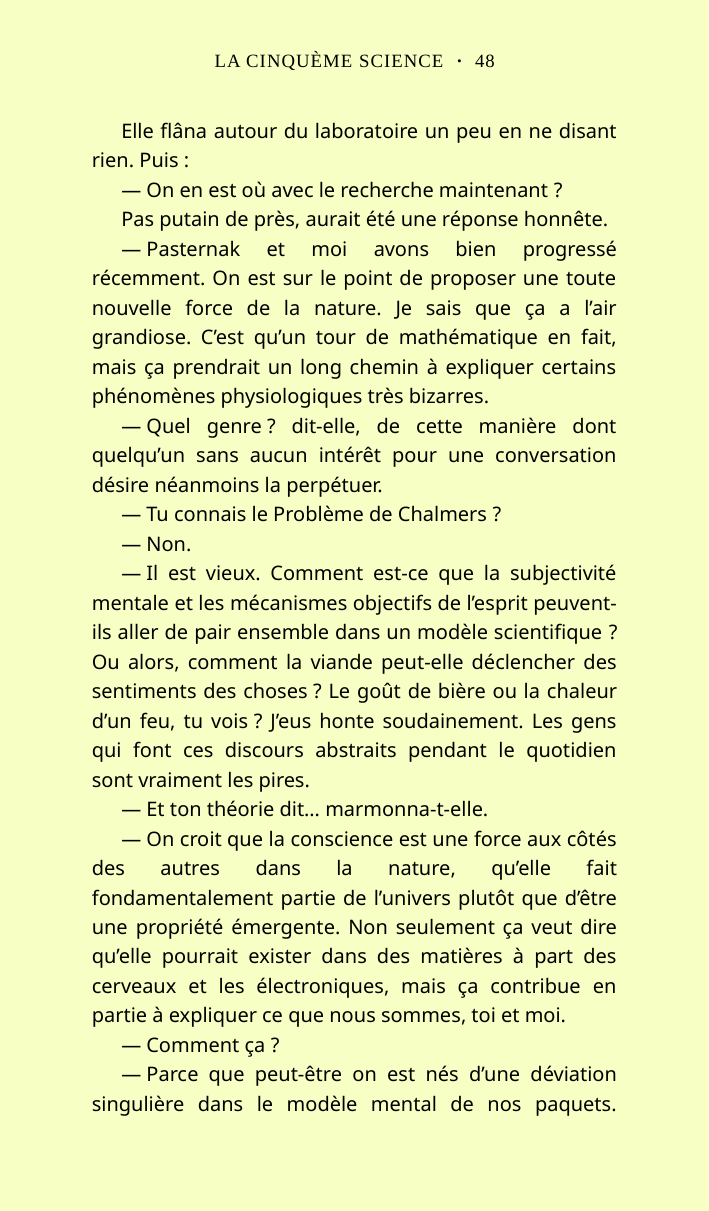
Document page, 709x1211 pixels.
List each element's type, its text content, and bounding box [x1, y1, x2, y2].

text — On croit que la conscience est une force aux côtés des autres dans la nature, qu’elle fait fondamentalement partie de l’univers plutôt que d’être une propriété émergente. Non seulement ça veut dire qu’elle pourrait exister dans des matières à part des cerveaux et les électroniques, mais ça contribue en partie à expliquer ce que nous sommes, toi et moi. [92, 822, 617, 1029]
text — Et ton théorie dit… marmonna-t-elle. [92, 793, 617, 822]
text — Non. [92, 528, 617, 557]
text Elle flâna autour du laboratoire un peu en ne disant rien. Puis : [92, 115, 617, 174]
text — Comment ça ? [92, 1029, 617, 1058]
text Pas putain de près, aurait été une réponse honnête. [92, 203, 617, 233]
text — Pasternak et moi avons bien progressé récemment. On est sur le point de proposer une toute nouvelle force de la nature. Je sais que ça a l’air grandiose. C’est qu’un tour de mathématique en fait, mais ça prendrait un long chemin à expliquer certains phénomènes physiologiques très bizarres. [92, 233, 617, 410]
text — Quel genre ? dit-elle, de cette manière dont quelqu’un sans aucun intérêt pour une conversation désire néanmoins la perpétuer. [92, 410, 617, 498]
text — Tu connais le Problème de Chalmers ? [92, 498, 617, 528]
text — Parce que peut-être on est nés d’une déviation singulière dans le modèle mental de nos paquets. [92, 1058, 617, 1117]
text — On en est où avec le recherche maintenant ? [92, 174, 617, 203]
text — Il est vieux. Comment est-ce que la subjectivité mentale et les mécanismes objectifs de l’esprit peuvent-ils aller de pair ensemble dans un modèle scientifique ? Ou alors, comment la viande peut-elle déclencher des sentiments des choses ? Le goût de bière ou la chaleur d’un feu, tu vois ? J’eus honte soudainement. Les gens qui font ces discours abstraits pendant le quotidien sont vraiment les pires. [92, 557, 617, 793]
